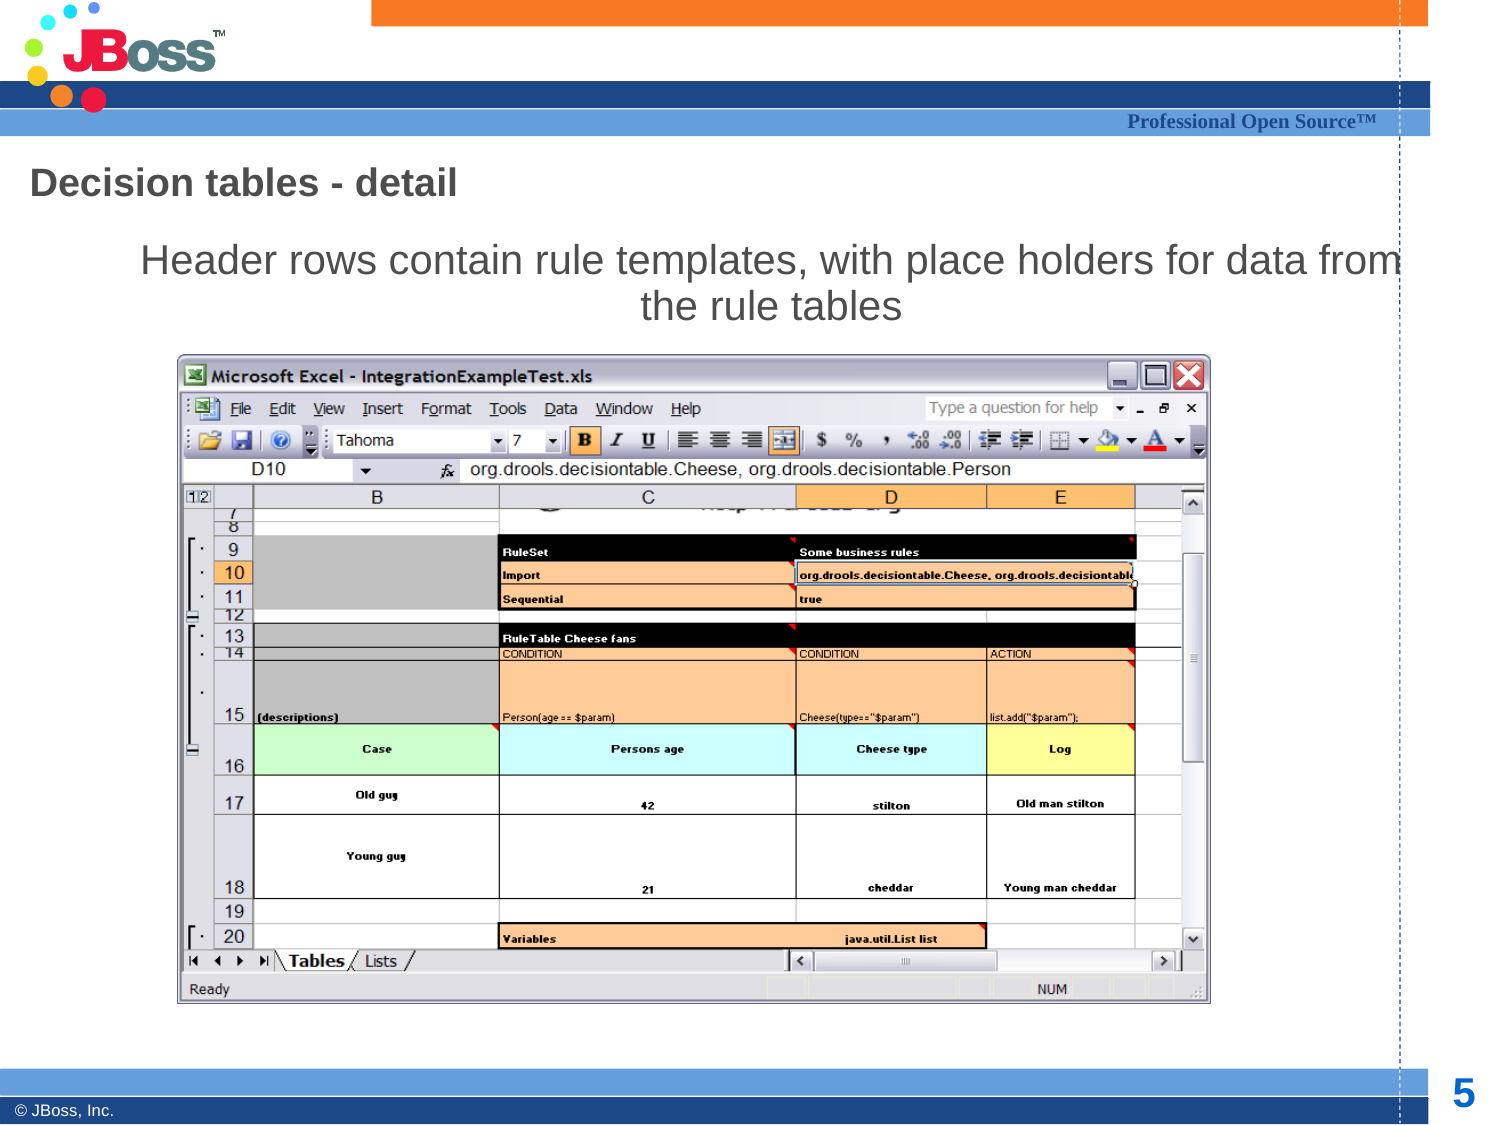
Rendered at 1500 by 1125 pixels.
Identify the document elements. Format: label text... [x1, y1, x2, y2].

picture [177, 354, 1211, 1004]
subtitle Header rows contain rule templates, with place holders for data from the rule tables [59, 236, 1409, 330]
title Decision tables - detail [29, 100, 1317, 266]
